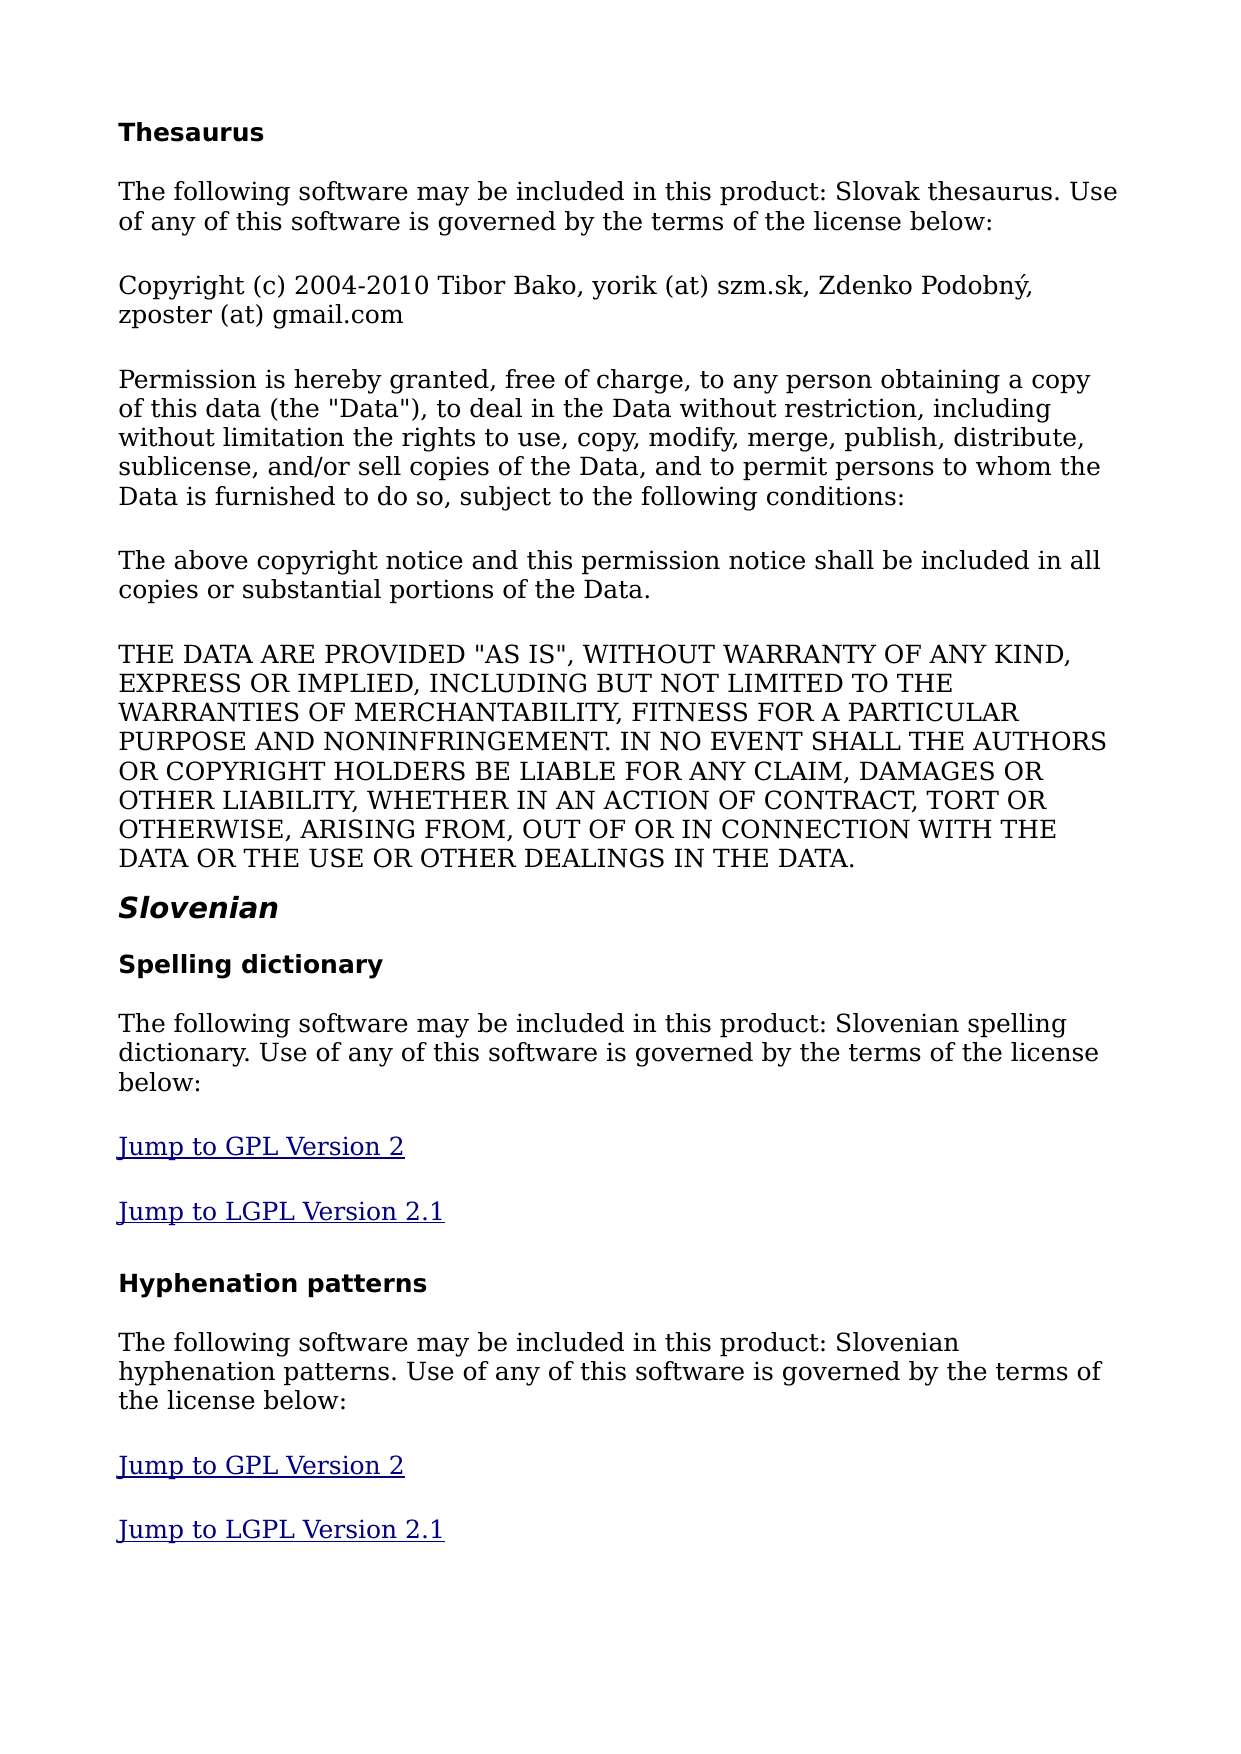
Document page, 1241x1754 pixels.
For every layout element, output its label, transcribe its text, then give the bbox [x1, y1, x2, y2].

subtitle Spelling dictionary [118, 950, 1122, 979]
subtitle Slovenian [118, 891, 1122, 925]
text The following software may be included in this product: Slovak thesaurus. Use of any of this software is governed by the terms of the license below: [118, 177, 1122, 236]
text Jump to LGPL Version 2.1 [118, 1516, 1122, 1545]
text The following software may be included in this product: Slovenian hyphenation patterns. Use of any of this software is governed by the terms of the license below: [118, 1328, 1122, 1416]
subtitle Hyphenation patterns [118, 1269, 1122, 1298]
text Copyright (c) 2004-2010 Tibor Bako, yorik (at) szm.sk, Zdenko Podobný, zposter (at) gmail.com [118, 271, 1122, 329]
text Jump to GPL Version 2 [118, 1132, 1122, 1161]
text The above copyright notice and this permission notice shall be included in all copies or substantial portions of the Data. [118, 546, 1122, 604]
text Jump to LGPL Version 2.1 [118, 1197, 1122, 1226]
subtitle Thesaurus [118, 118, 1122, 147]
text Jump to GPL Version 2 [118, 1451, 1122, 1480]
text THE DATA ARE PROVIDED "AS IS", WITHOUT WARRANTY OF ANY KIND, EXPRESS OR IMPLIED, INCLUDING BUT NOT LIMITED TO THE WARRANTIES OF MERCHANTABILITY, FITNESS FOR A PARTICULAR PURPOSE AND NONINFRINGEMENT. IN NO EVENT SHALL THE AUTHORS OR COPYRIGHT HOLDERS BE LIABLE FOR ANY CLAIM, DAMAGES OR OTHER LIABILITY, WHETHER IN AN ACTION OF CONTRACT, TORT OR OTHERWISE, ARISING FROM, OUT OF OR IN CONNECTION WITH THE DATA OR THE USE OR OTHER DEALINGS IN THE DATA. [118, 640, 1122, 873]
text The following software may be included in this product: Slovenian spelling dictionary. Use of any of this software is governed by the terms of the license below: [118, 1009, 1122, 1097]
text Permission is hereby granted, free of charge, to any person obtaining a copy of this data (the "Data"), to deal in the Data without restriction, including without limitation the rights to use, copy, modify, merge, publish, distribute, sublicense, and/or sell copies of the Data, and to permit persons to whom the Data is furnished to do so, subject to the following conditions: [118, 365, 1122, 511]
